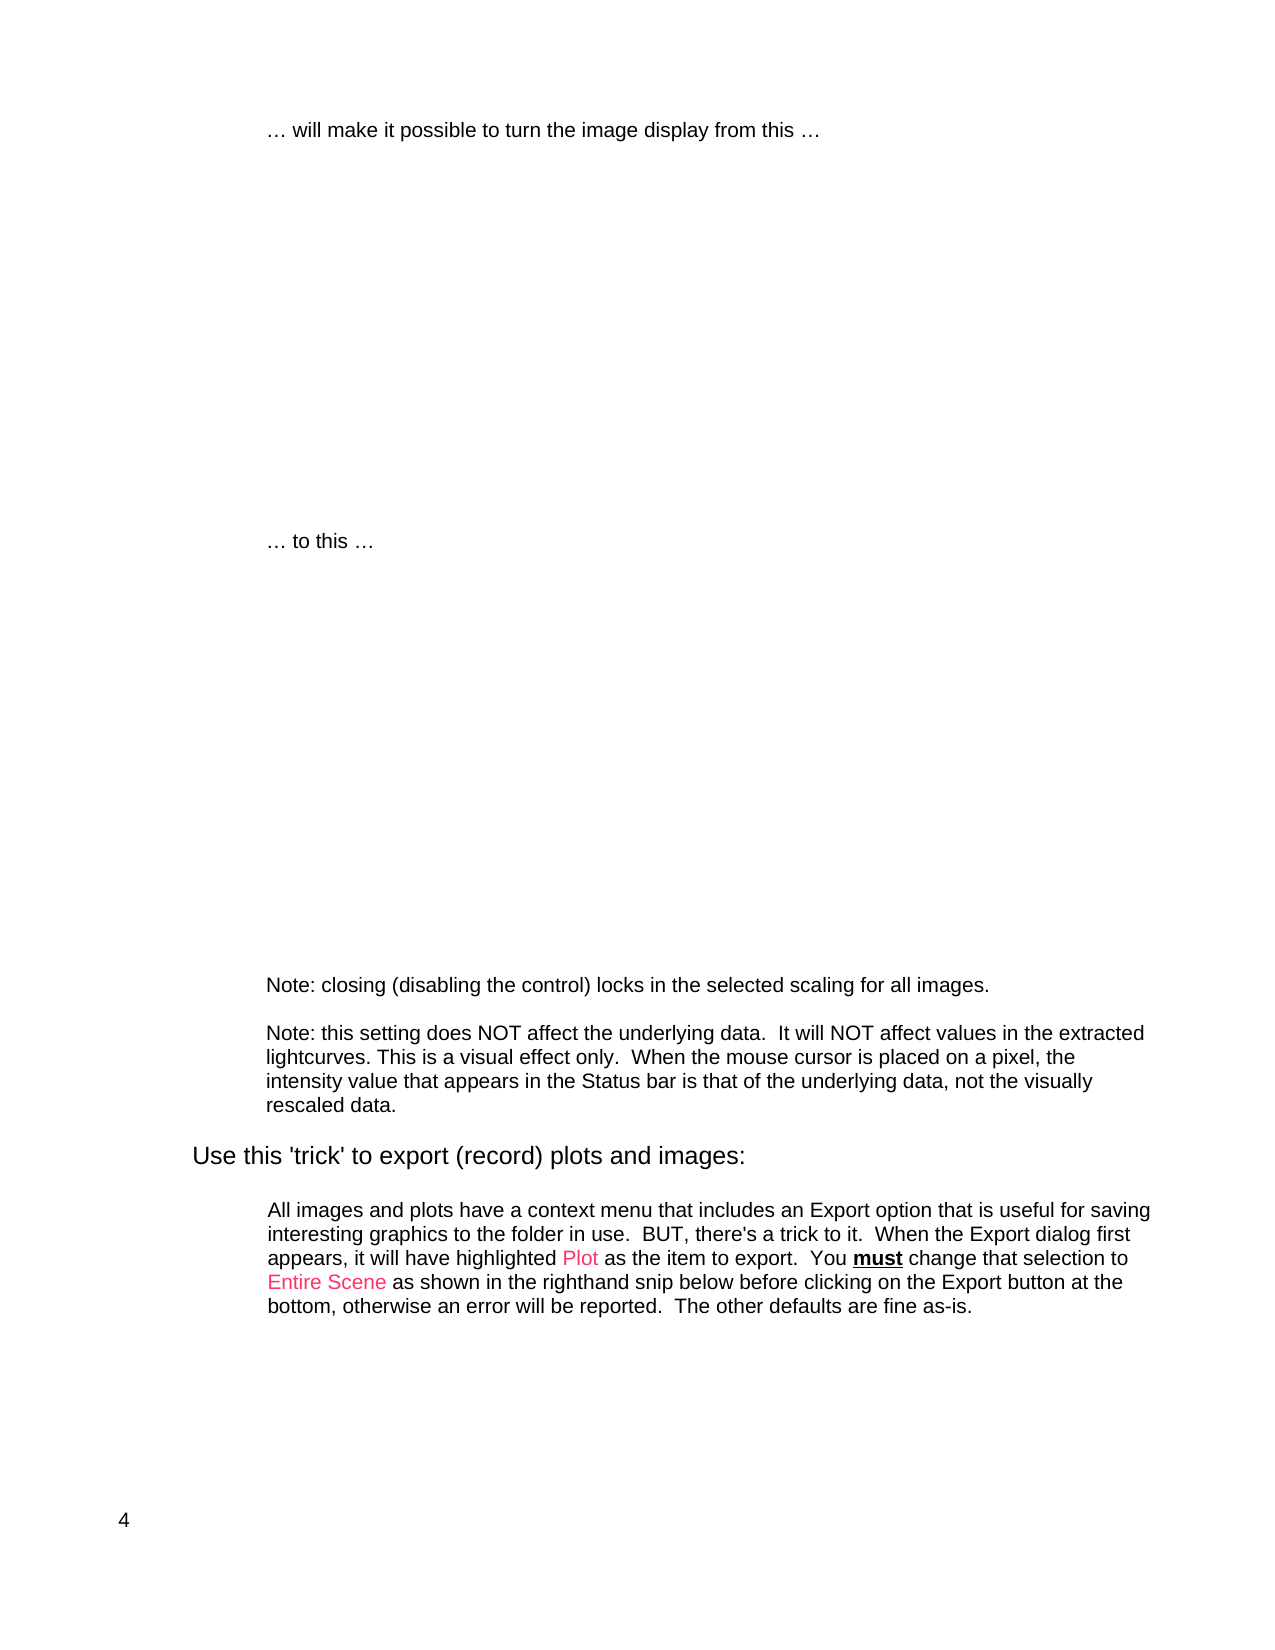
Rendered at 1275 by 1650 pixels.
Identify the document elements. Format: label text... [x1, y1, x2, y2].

text All images and plots have a context menu that includes an Export option that is useful for saving interesting graphics to the folder in use. BUT, there's a trick to it. When the Export dialog first appears, it will have highlighted Plot as the item to export. You must change that selection to Entire Scene as shown in the righthand snip below before clicking on the Export button at the bottom, otherwise an error will be reported. The other defaults are fine as-is. [267, 1198, 1157, 1318]
text Note: this setting does NOT affect the underlying data. It will NOT affect values in the extracted lightcurves. This is a visual effect only. When the mouse cursor is placed on a pixel, the intensity value that appears in the Status bar is that of the underlying data, not the visually rescaled data. [266, 1021, 1157, 1117]
text … to this … [266, 529, 1157, 553]
text Use this 'trick' to export (record) plots and images: [192, 1141, 1157, 1169]
text Note: closing (disabling the control) locks in the selected scaling for all images. [266, 973, 1157, 997]
text … will make it possible to turn the image display from this … [266, 118, 1157, 142]
